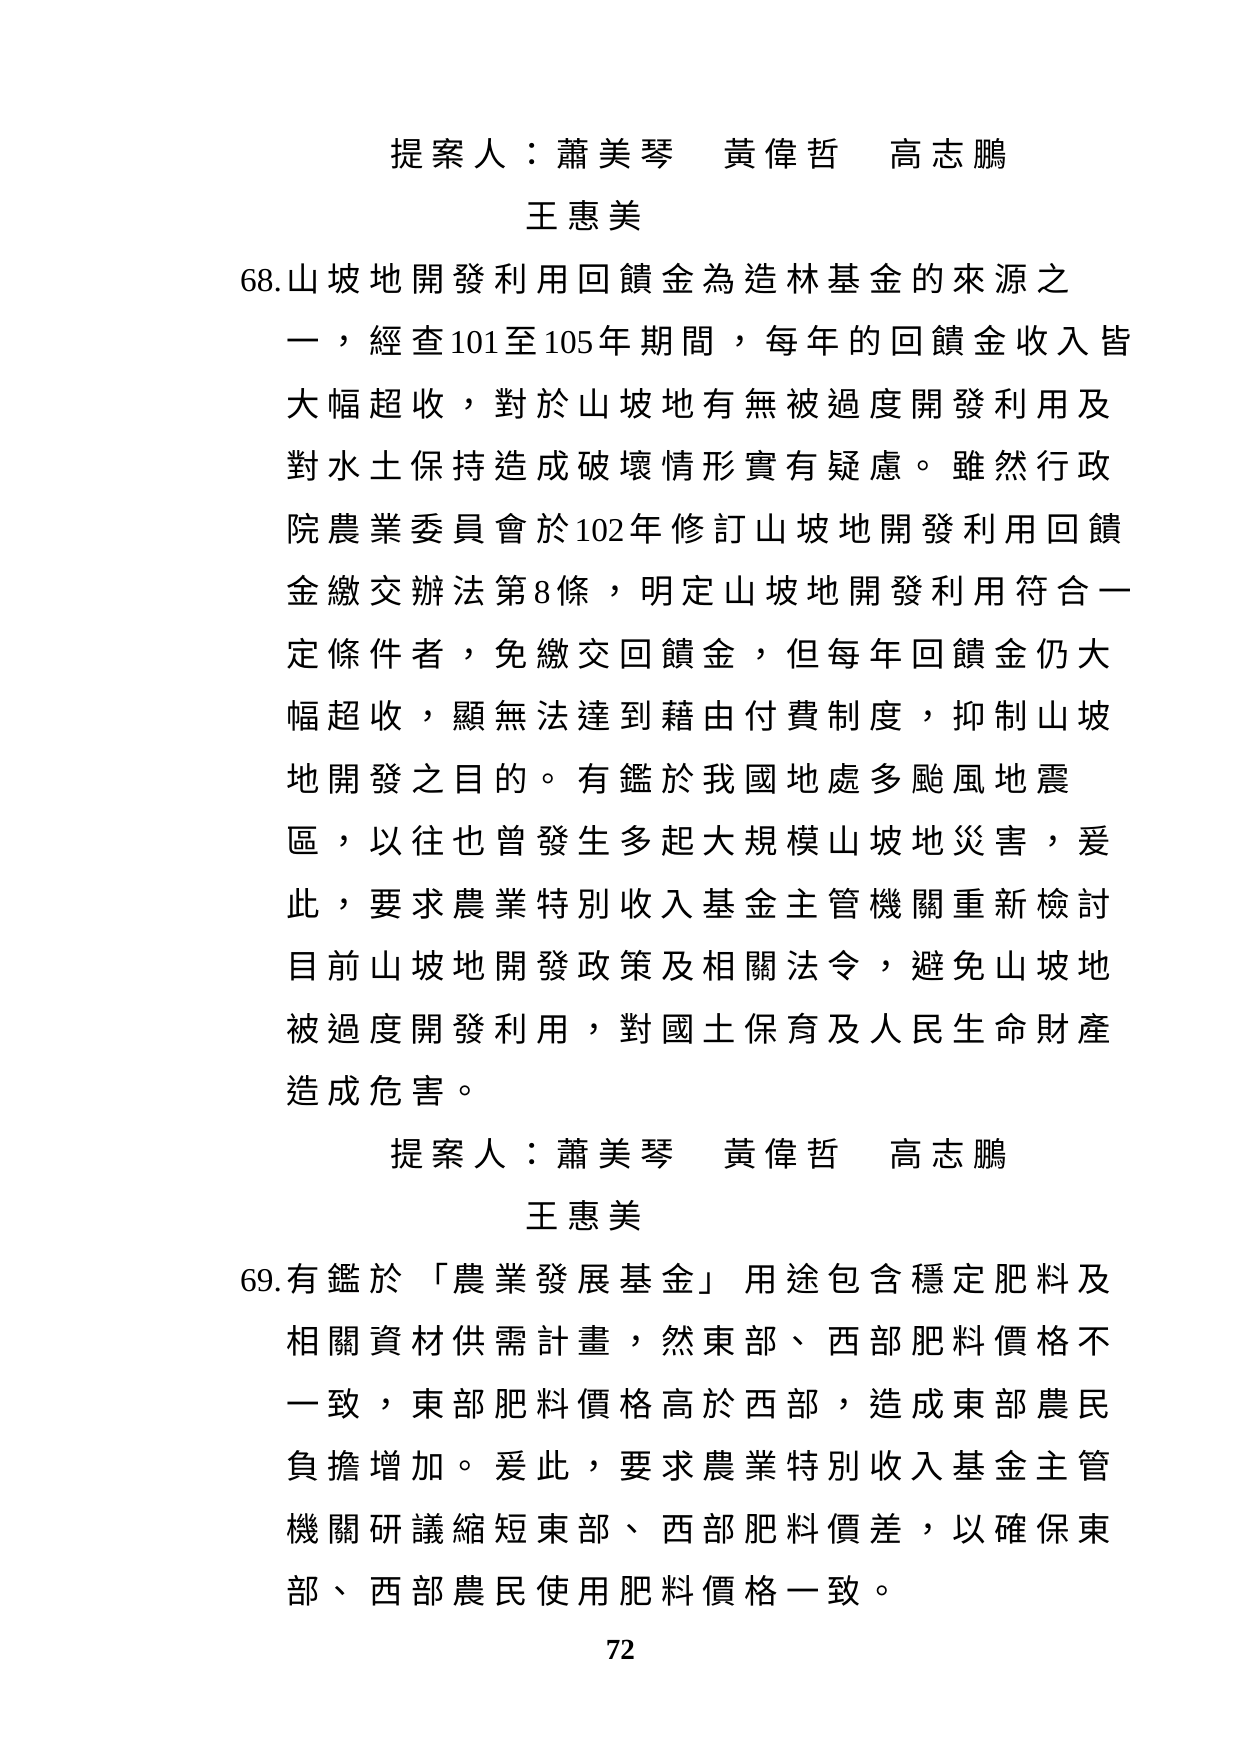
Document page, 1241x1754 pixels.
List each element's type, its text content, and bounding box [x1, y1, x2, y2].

text 提案人：蕭美琴 黃偉哲 高志鵬 王惠美 [382, 110, 1032, 235]
text 提案人：蕭美琴 黃偉哲 高志鵬 王惠美 [382, 1110, 1032, 1235]
list 山坡地開發利用回饋金為造林基金的來源之一，經查101至105年期間，每年的回饋金收入皆大幅超收，對於山坡地有無被過度開發利用及對水土保持造成破壞情形實有疑慮。雖然行政院農業委員會於102年修訂山坡地開發利用回饋金繳交辦法第8條，明定山坡地開發利用符合一定條件者，免繳交回饋金，但每年回饋金仍大幅超收，顯無法達到藉由付費制度，抑制山坡地開發之目的。有鑑於我國地處多颱風地震區，以往也曾發生多起大規模山坡地災害，爰此，要求農業特別收入基金主管機關重新檢討目前山坡地開發政策及相關法令，避免山坡地被過度開發利用，對國土保育及人民生命財產造成危害。 [231, 235, 1136, 1110]
list 有鑑於「農業發展基金」用途包含穩定肥料及相關資材供需計畫，然東部、西部肥料價格不一致，東部肥料價格高於西部，造成東部農民負擔增加。爰此，要求農業特別收入基金主管機關研議縮短東部、西部肥料價差，以確保東部、西部農民使用肥料價格一致。 [231, 1235, 1136, 1610]
